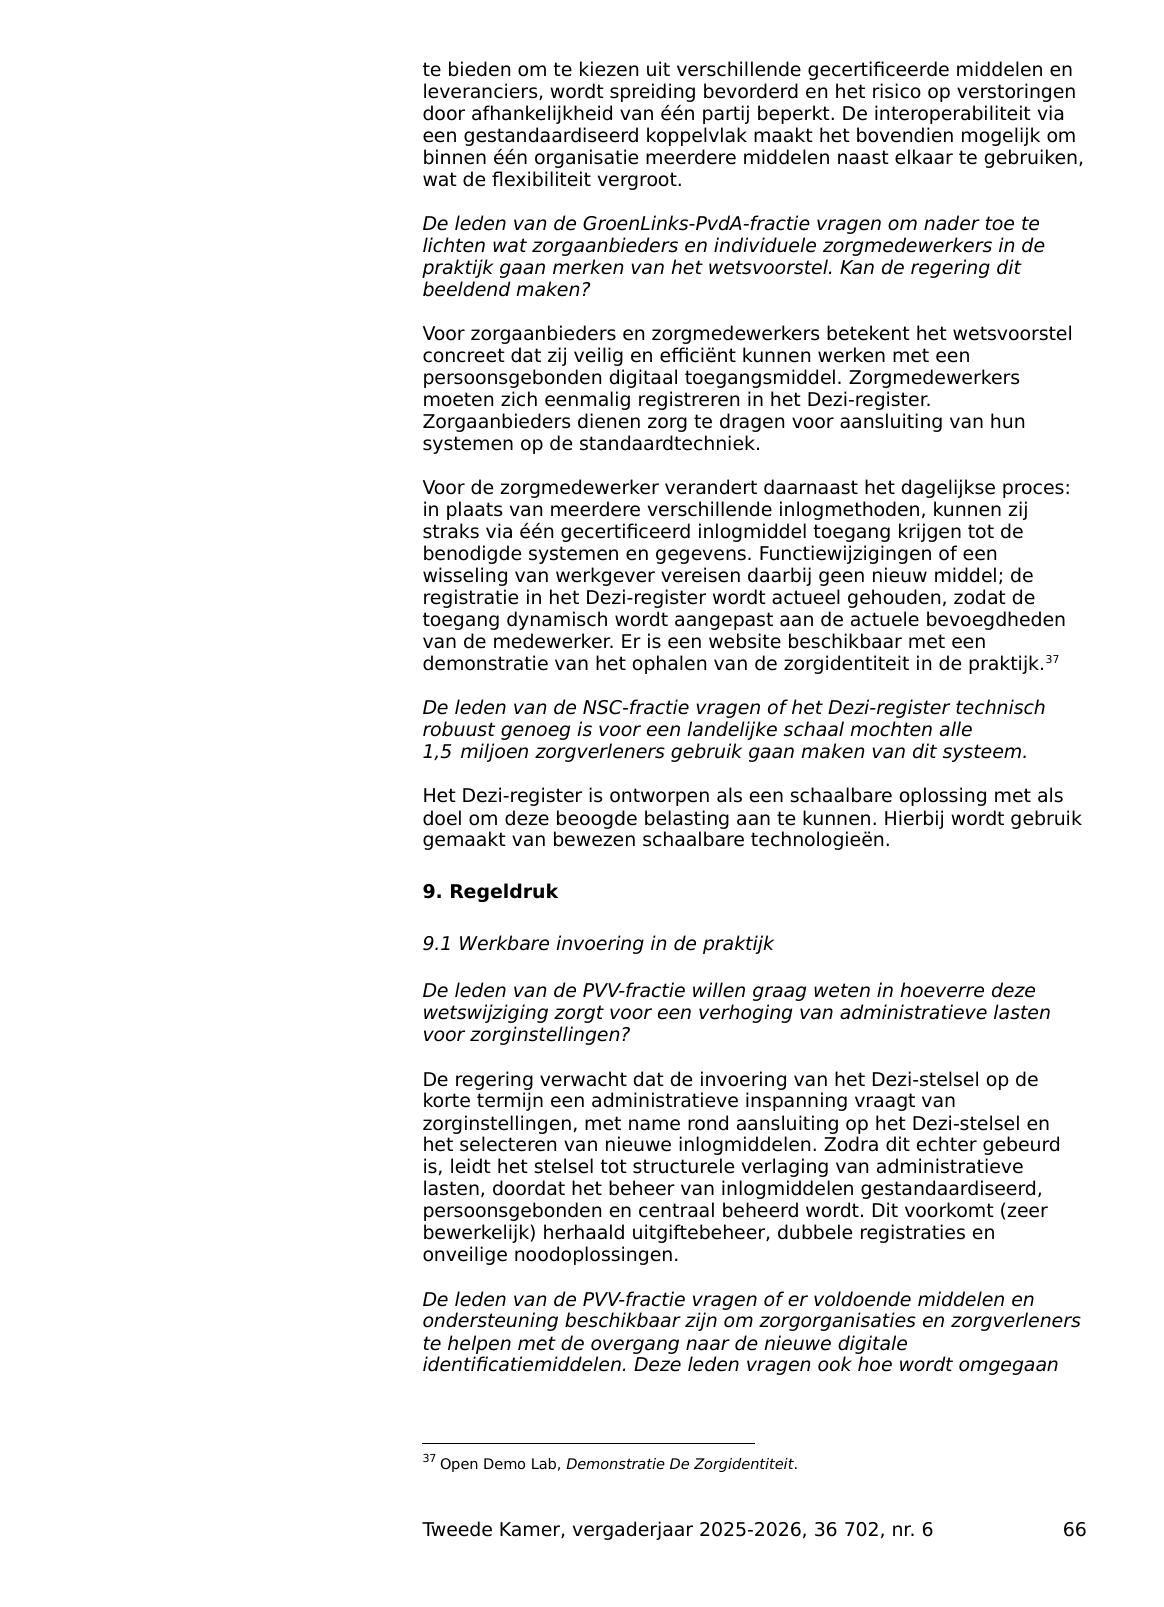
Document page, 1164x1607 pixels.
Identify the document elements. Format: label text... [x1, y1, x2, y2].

text De leden van de PVV-fractie willen graag weten in hoeverre deze wetswijziging zorgt voor een verhoging van administratieve lasten voor zorginstellingen? [422, 980, 1087, 1046]
text De leden van de PVV-fractie vragen of er voldoende middelen en ondersteuning beschikbaar zijn om zorgorganisaties en zorgverleners te helpen met de overgang naar de nieuwe digitale identificatiemiddelen. Deze leden vragen ook hoe wordt omgegaan [422, 1288, 1087, 1376]
text De regering verwacht dat de invoering van het Dezi-stelsel op de korte termijn een administratieve inspanning vraagt van zorginstellingen, met name rond aansluiting op het Dezi-stelsel en het selecteren van nieuwe inlogmiddelen. Zodra dit echter gebeurd is, leidt het stelsel tot structurele verlaging van administratieve lasten, doordat het beheer van inlogmiddelen gestandaardiseerd, persoonsgebonden en centraal beheerd wordt. Dit voorkomt (zeer bewerkelijk) herhaald uitgiftebeheer, dubbele registraties en onveilige noodoplossingen. [422, 1068, 1087, 1266]
text Voor de zorgmedewerker verandert daarnaast het dagelijkse proces: in plaats van meerdere verschillende inlogmethoden, kunnen zij straks via één gecertificeerd inlogmiddel toegang krijgen tot de benodigde systemen en gegevens. Functiewijzigingen of een wisseling van werkgever vereisen daarbij geen nieuw middel; de registratie in het Dezi-register wordt actueel gehouden, zodat de toegang dynamisch wordt aangepast aan de actuele bevoegdheden van de medewerker. Er is een website beschikbaar met een demonstratie van het ophalen van de zorgidentiteit in de praktijk. [422, 477, 1087, 675]
text Het Dezi-register is ontworpen als een schaalbare oplossing met als doel om deze beoogde belasting aan te kunnen. Hierbij wordt gebruik gemaakt van bewezen schaalbare technologieën. [422, 785, 1087, 851]
text De leden van de NSC-fractie vragen of het Dezi-register technisch robuust genoeg is voor een landelijke schaal mochten alle 1,5 miljoen zorgverleners gebruik gaan maken van dit systeem. [422, 697, 1087, 763]
text te bieden om te kiezen uit verschillende gecertificeerde middelen en leveranciers, wordt spreiding bevorderd en het risico op verstoringen door afhankelijkheid van één partij beperkt. De interoperabiliteit via een gestandaardiseerd koppelvlak maakt het bovendien mogelijk om binnen één organisatie meerdere middelen naast elkaar te gebruiken, wat de flexibiliteit vergroot. [422, 59, 1087, 191]
subtitle 9.1 Werkbare invoering in de praktijk [422, 933, 1087, 955]
subtitle 9. Regeldruk [422, 881, 1087, 903]
text Open Demo Lab, Demonstratie De Zorgidentiteit. [422, 1452, 1087, 1474]
text De leden van de GroenLinks-PvdA-fractie vragen om nader toe te lichten wat zorgaanbieders en individuele zorgmedewerkers in de praktijk gaan merken van het wetsvoorstel. Kan de regering dit beeldend maken? [422, 213, 1087, 301]
text Voor zorgaanbieders en zorgmedewerkers betekent het wetsvoorstel concreet dat zij veilig en efficiënt kunnen werken met een persoonsgebonden digitaal toegangsmiddel. Zorgmedewerkers moeten zich eenmalig registreren in het Dezi-register. Zorgaanbieders dienen zorg te dragen voor aansluiting van hun systemen op de standaardtechniek. [422, 323, 1087, 455]
